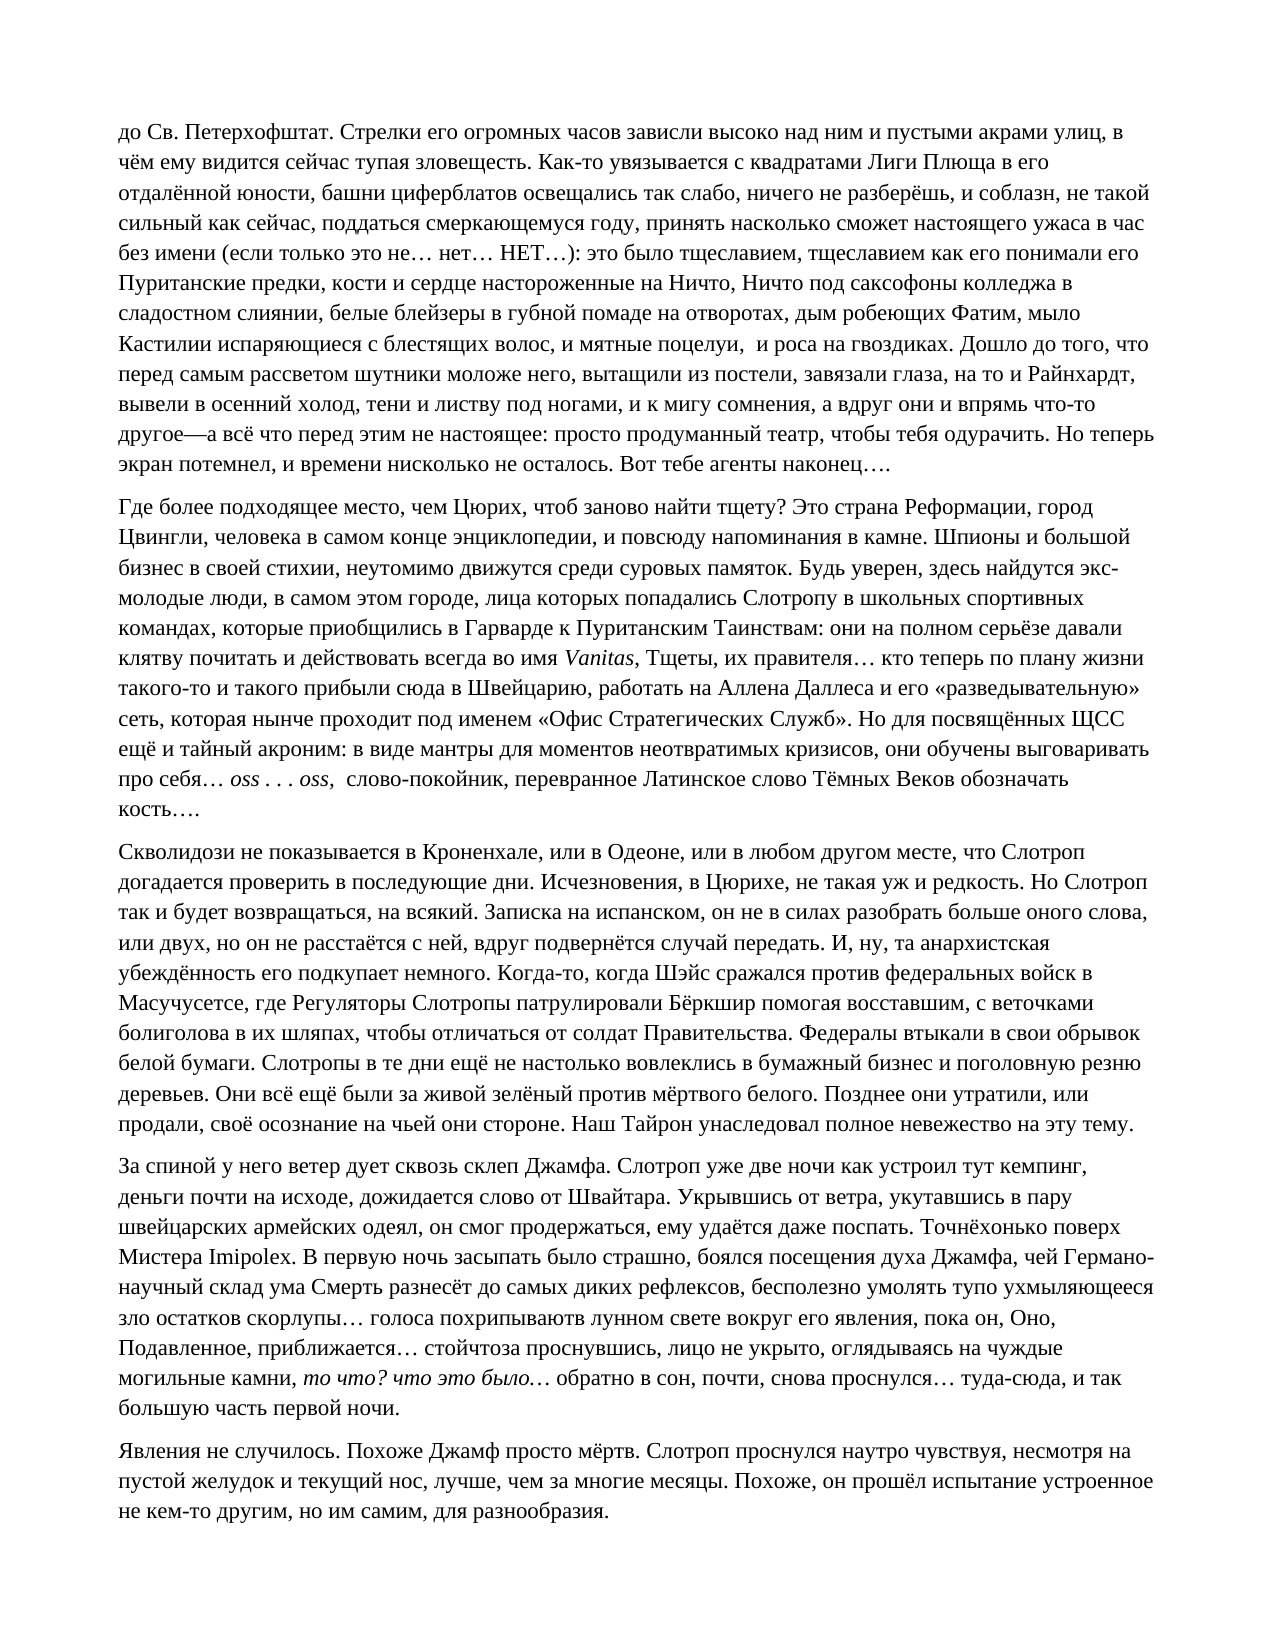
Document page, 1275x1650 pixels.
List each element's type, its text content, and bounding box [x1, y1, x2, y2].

text Скволидози не показывается в Кроненхале, или в Одеоне, или в любом другом месте, что Слотроп догадается проверить в последующие дни. Исчезновения, в Цюрихе, не такая уж и редкость. Но Слотроп так и будет возвращаться, на всякий. Записка на испанском, он не в силах разобрать больше оного слова, или двух, но он не расстаётся с ней, вдруг подвернётся случай передать. И, ну, та анархистская убеждённость его подкупает немного. Когда-то, когда Шэйс сражался против федеральных войск в Масучусетсе, где Регуляторы Слотропы патрулировали Бёркшир помогая восставшим, с веточками болиголова в их шляпах, чтобы отличаться от солдат Правительства. Федералы втыкали в свои обрывок белой бумаги. Слотропы в те дни ещё не настолько вовлеклись в бумажный бизнес и поголовную резню деревьев. Они всё ещё были за живой зелёный против мёртвого белого. Позднее они утратили, или продали, своё осознание на чьей они стороне. Наш Тайрон унаследовал полное невежество на эту тему. [118, 838, 1157, 1136]
text За спиной у него ветер дует сквозь склеп Джамфа. Слотроп уже две ночи как устроил тут кемпинг, деньги почти на исходе, дожидается слово от Швайтара. Укрывшись от ветра, укутавшись в пару швейцарских армейских одеял, он смог продержаться, ему удаётся даже поспать. Точнёхонько поверх Мистера Imipolex. В первую ночь засыпать было страшно, боялся посещения духа Джамфа, чей Германо-научный склад ума Смерть разнесёт до самых диких рефлексов, бесполезно умолять тупо ухмыляющееся зло остатков скорлупы… голоса похрипываютв лунном свете вокруг его явления, пока он, Оно, Подавленное, приближается… стойчтоза проснувшись, лицо не укрыто, оглядываясь на чуждые могильные камни, то что? что это было… обратно в сон, почти, снова проснулся… туда-сюда, и так большую часть первой ночи. [118, 1152, 1157, 1421]
text Где более подходящее место, чем Цюрих, чтоб заново найти тщету? Это страна Реформации, город Цвингли, человека в самом конце энциклопедии, и повсюду напоминания в камне. Шпионы и большой бизнес в своей стихии, неутомимо движутся среди суровых памяток. Будь уверен, здесь найдутся экс-молодые люди, в самом этом городе, лица которых попадались Слотропу в школьных спортивных командах, которые приобщились в Гарварде к Пуританским Таинствам: они на полном серьёзе давали клятву почитать и действовать всегда во имя Vanitas, Тщеты, их правителя… кто теперь по плану жизни такого-то и такого прибыли сюда в Швейцарию, работать на Аллена Даллеса и его «разведывательную» сеть, которая нынче проходит под именем «Офис Стратегических Служб». Но для посвящённых ЩСС ещё и тайный акроним: в виде мантры для моментов неотвратимых кризисов, они обучены выговаривать про себя… oss . . . oss, слово-покойник, перевранное Латинское слово Тёмных Веков обозначать кость…. [118, 493, 1157, 822]
text Явления не случилось. Похоже Джамф просто мёртв. Слотроп проснулся наутро чувствуя, несмотря на пустой желудок и текущий нос, лучше, чем за многие месяцы. Похоже, он прошёл испытание устроенное не кем-то другим, но им самим, для разнообразия. [118, 1437, 1157, 1524]
text до Св. Петерхофштат. Стрелки его огромных часов зависли высоко над ним и пустыми акрами улиц, в чём ему видится сейчас тупая зловещесть. Как-то увязывается с квадратами Лиги Плюща в его отдалённой юности, башни циферблатов освещались так слабо, ничего не разберёшь, и соблазн, не такой сильный как сейчас, поддаться смеркающемуся году, принять насколько сможет настоящего ужаса в час без имени (если только это не… нет… НЕТ…): это было тщеславием, тщеславием как его понимали его Пуританские предки, кости и сердце настороженные на Ничто, Ничто под саксофоны колледжа в сладостном слиянии, белые блейзеры в губной помаде на отворотах, дым робеющих Фатим, мыло Кастилии испаряющиеся с блестящих волос, и мятные поцелуи, и роса на гвоздиках. Дошло до того, что перед самым рассветом шутники моложе него, вытащили из постели, завязали глаза, на то и Райнхардт, вывели в осенний холод, тени и листву под ногами, и к мигу сомнения, а вдруг они и впрямь что-то другое—а всё что перед этим не настоящее: просто продуманный театр, чтобы тебя одурачить. Но теперь экран потемнел, и времени нисколько не осталось. Вот тебе агенты наконец…. [118, 118, 1157, 477]
